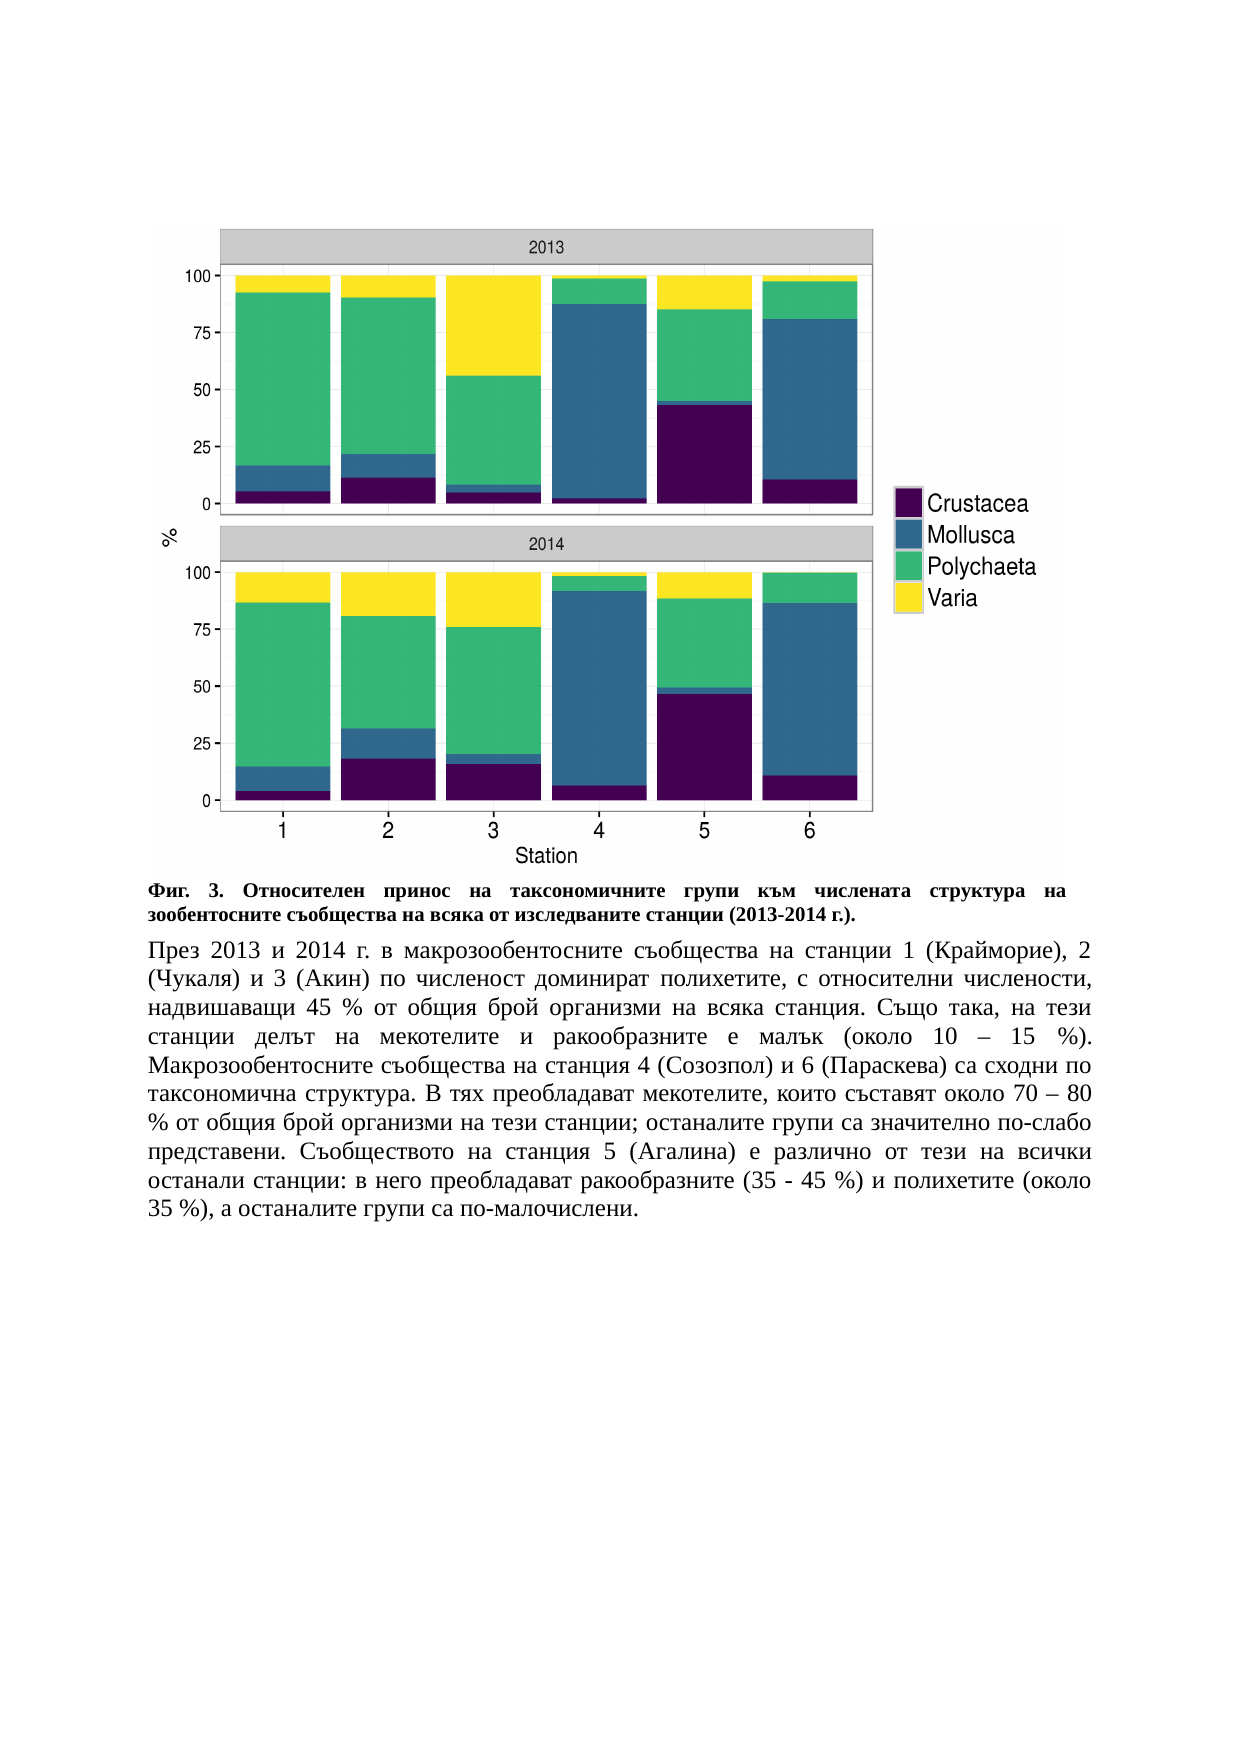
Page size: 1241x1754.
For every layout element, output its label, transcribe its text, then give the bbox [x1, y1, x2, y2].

text През 2013 и 2014 г. в макрозообентосните съобщества на станции 1 (Крайморие), 2 (Чукаля) и 3 (Акин) по численост доминират полихетите, с относителни числености, надвишаващи 45 % от общия брой организми на всяка станция. Също така, на тези станции делът на мекотелите и ракообразните е малък (около 10 – 15 %). Макрозообентосните съобщества на станция 4 (Созозпол) и 6 (Параскева) са сходни по таксономична структура. В тях преобладават мекотелитe, които съставят около 70 – 80 % от общия брой организми на тези станции; останалите групи са значително по-слабо представени. Съобществото на станция 5 (Агалина) е различно от тези на всички останали станции: в него преобладават ракообразните (35 - 45 %) и полихетите (около 35 %), а останалите групи са по-малочислени. [148, 207, 1093, 1222]
text Фиг. 3. Относителен принос на таксономичните групи към числената структура на зообентосните съобщества на всяка от изследваните станции (2013-2014 г.). [148, 878, 1067, 926]
picture [147, 219, 1068, 878]
